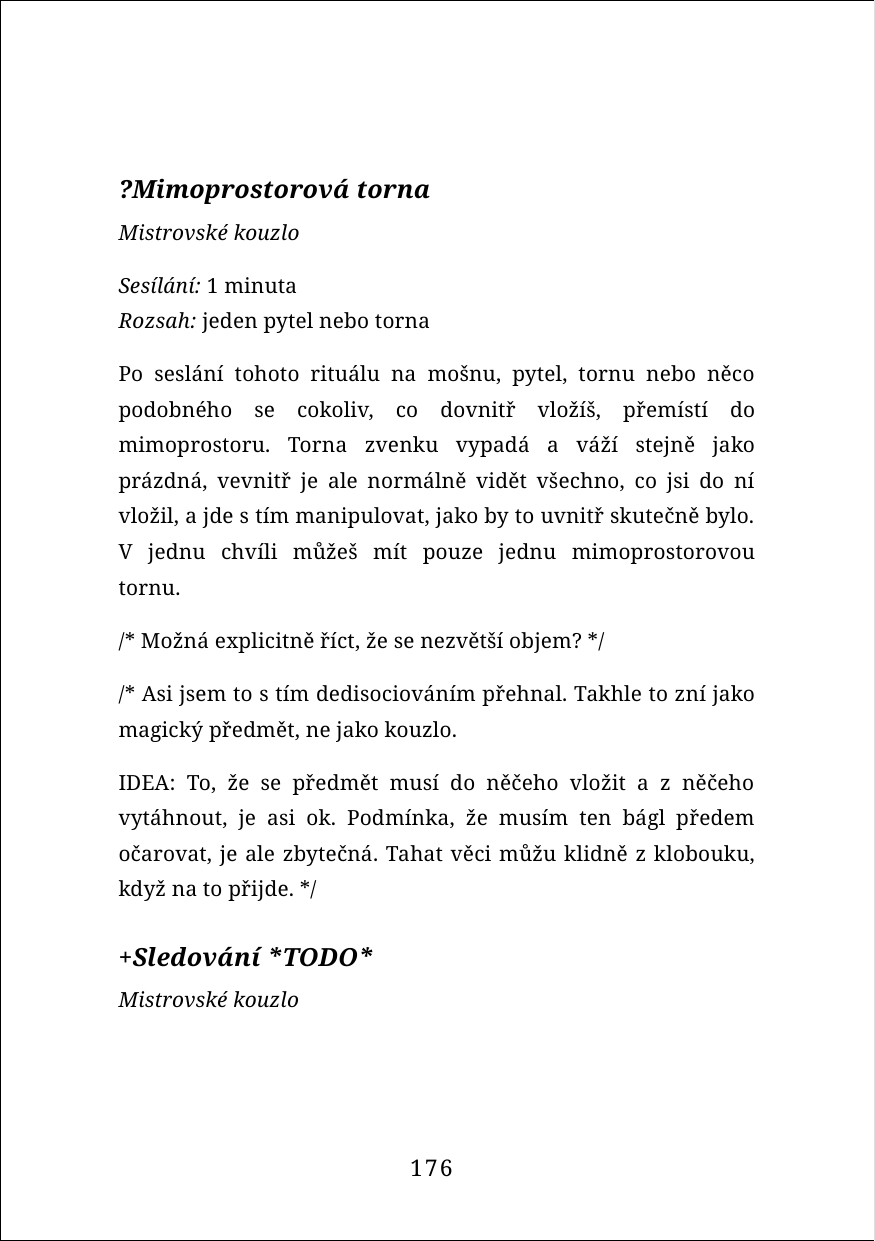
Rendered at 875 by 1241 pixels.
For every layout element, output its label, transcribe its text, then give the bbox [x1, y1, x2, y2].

text IDEA: To, že se předmět musí do něčeho vložit a z něčeho vytáhnout, je asi ok. Podmínka, že musím ten bágl předem očarovat, je ale zbytečná. Tahat věci můžu klidně z klobouku, když na to přijde. */ [118, 768, 756, 903]
subtitle ?Mimoprostorová torna [118, 172, 756, 206]
text Sesílání: 1 minuta Rozsah: jeden pytel nebo torna [118, 271, 756, 335]
text Mistrovské kouzlo [118, 218, 756, 246]
text Po seslání tohoto rituálu na mošnu, pytel, tornu nebo něco podobného se cokoliv, co dovnitř vložíš, přemístí do mimoprostoru. Torna zvenku vypadá a váží stejně jako prázdná, vevnitř je ale normálně vidět všechno, co jsi do ní vložil, a jde s tím manipulovat, jako by to uvnitř skutečně bylo. V jednu chvíli můžeš mít pouze jednu mimoprostorovou tornu. [118, 359, 756, 601]
text /* Asi jsem to s tím dedisociováním přehnal. Takhle to zní jako magický předmět, ne jako kouzlo. [118, 679, 756, 743]
subtitle +Sledování *TODO* [118, 939, 756, 973]
text Mistrovské kouzlo [118, 985, 756, 1014]
text /* Možná explicitně říct, že se nezvětší objem? */ [118, 626, 756, 654]
